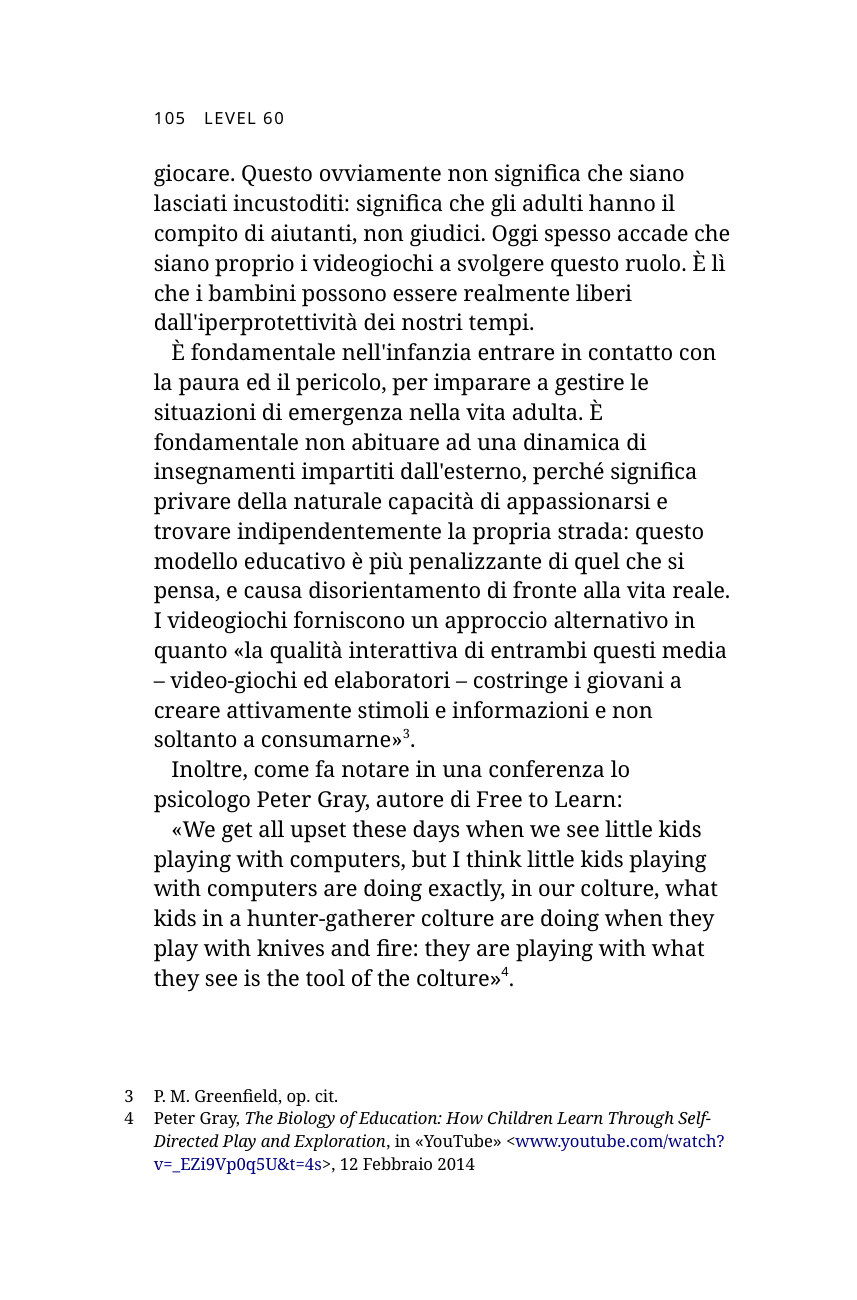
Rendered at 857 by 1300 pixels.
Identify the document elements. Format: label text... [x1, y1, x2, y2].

text P. M. Greenfield, op. cit. [124, 1084, 732, 1107]
text Inoltre, come fa notare in una conferenza lo psicologo Peter Gray, autore di Free to Learn: [153, 754, 732, 814]
text È fondamentale nell'infanzia entrare in contatto con la paura ed il pericolo, per imparare a gestire le situazioni di emergenza nella vita adulta. È fondamentale non abituare ad una dinamica di insegnamenti impartiti dall'esterno, perché significa privare della naturale capacità di appassionarsi e trovare indipendentemente la propria strada: questo modello educativo è più penalizzante di quel che si pensa, e causa disorientamento di fronte alla vita reale. I videogiochi forniscono un approccio alternativo in quanto «la qualità interattiva di entrambi questi media – video-giochi ed elaboratori – costringe i giovani a creare attivamente stimoli e informazioni e non soltanto a consumarne». [153, 337, 732, 754]
text «We get all upset these days when we see little kids playing with computers, but I think little kids playing with computers are doing exactly, in our colture, what kids in a hunter-gatherer colture are doing when they play with knives and fire: they are playing with what they see is the tool of the colture». [153, 814, 732, 993]
text giocare. Questo ovviamente non significa che siano lasciati incustoditi: significa che gli adulti hanno il compito di aiutanti, non giudici. Oggi spesso accade che siano proprio i videogiochi a svolgere questo ruolo. È lì che i bambini possono essere realmente liberi dall'iperprotettività dei nostri tempi. [153, 158, 732, 337]
text Peter Gray, The Biology of Education: How Children Learn Through Self-Directed Play and Exploration, in «YouTube» <www.youtube.com/watch?v=_EZi9Vp0q5U&t=4s>, 12 Febbraio 2014 [124, 1107, 732, 1175]
